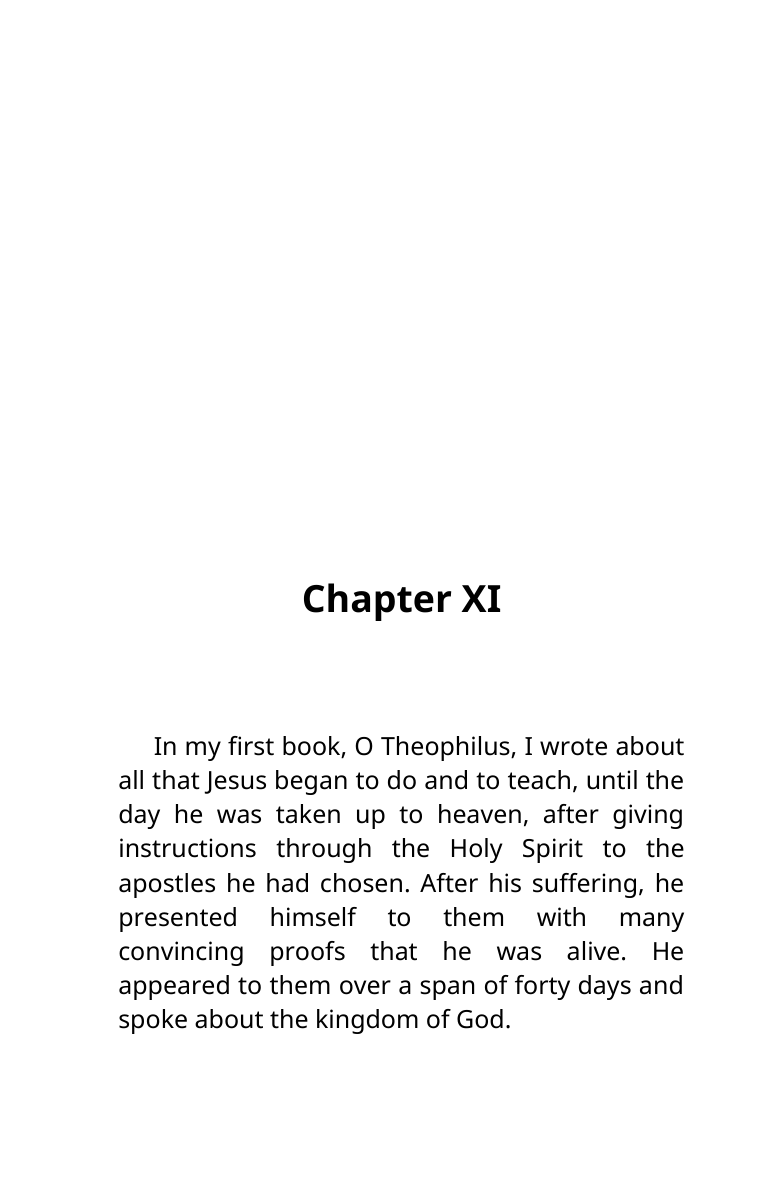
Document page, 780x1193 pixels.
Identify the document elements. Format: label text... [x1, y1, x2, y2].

text In my first book, O Theophilus, I wrote about all that Jesus began to do and to teach, until the day he was taken up to heaven, after giving instructions through the Holy Spirit to the apostles he had chosen. After his suffering, he presented himself to them with many convincing proofs that he was alive. He appeared to them over a span of forty days and spoke about the kingdom of God. [118, 729, 685, 1036]
subtitle Chapter XI [118, 572, 685, 623]
